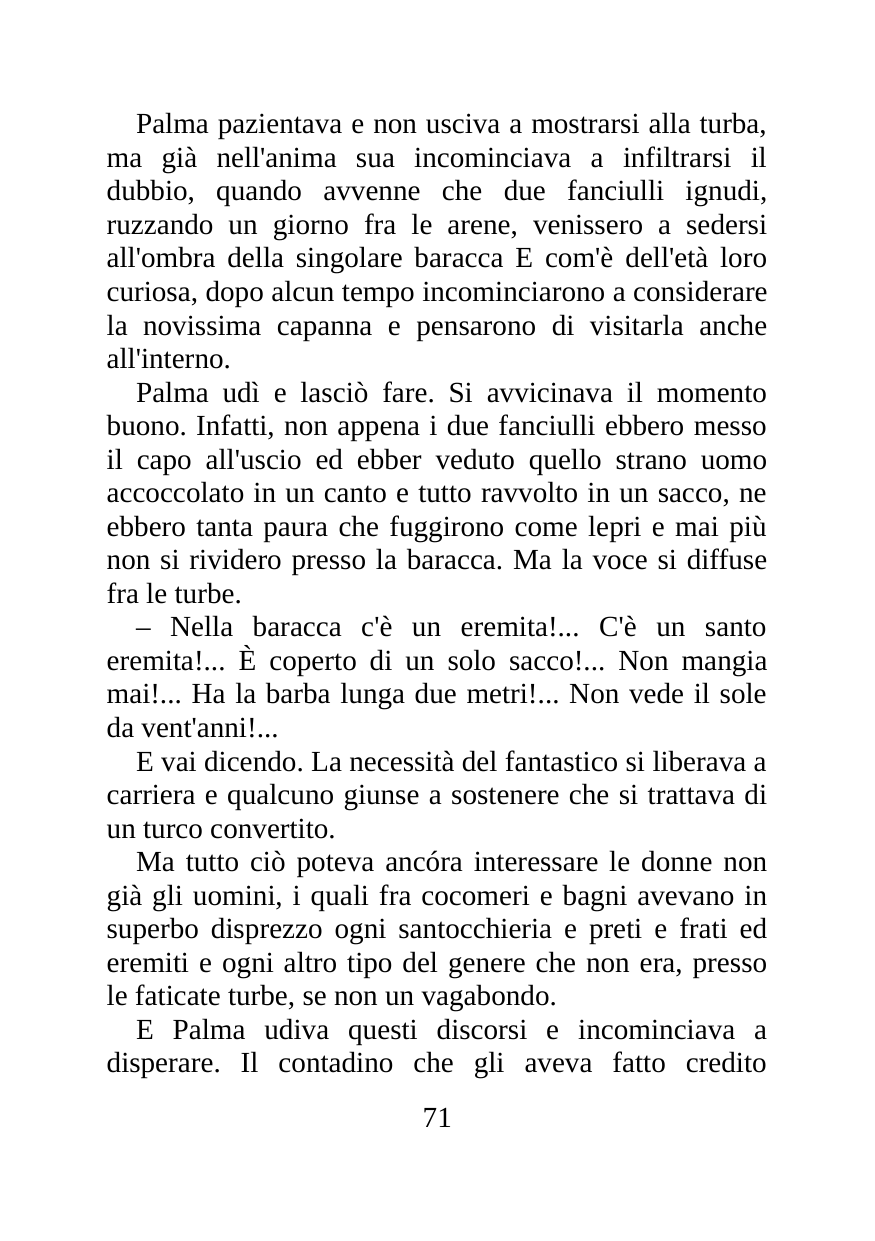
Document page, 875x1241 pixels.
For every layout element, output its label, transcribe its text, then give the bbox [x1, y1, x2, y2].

text E vai dicendo. La necessità del fantastico si liberava a carriera e qualcuno giunse a sostenere che si trattava di un turco convertito. [106, 744, 768, 844]
text E Palma udiva questi discorsi e incominciava a disperare. Il contadino che gli aveva fatto credito [106, 1012, 768, 1079]
text Ma tutto ciò poteva ancóra interessare le donne non già gli uomini, i quali fra cocomeri e bagni avevano in superbo disprezzo ogni santocchieria e preti e frati ed eremiti e ogni altro tipo del genere che non era, presso le faticate turbe, se non un vagabondo. [106, 844, 768, 1012]
text Palma udì e lasciò fare. Si avvicinava il momento buono. Infatti, non appena i due fanciulli ebbero messo il capo all'uscio ed ebber veduto quello strano uomo accoccolato in un canto e tutto ravvolto in un sacco, ne ebbero tanta paura che fuggirono come lepri e mai più non si rividero presso la baracca. Ma la voce si diffuse fra le turbe. [106, 375, 768, 609]
text ‒ Nella baracca c'è un eremita!... C'è un santo eremita!... È coperto di un solo sacco!... Non mangia mai!... Ha la barba lunga due metri!... Non vede il sole da vent'anni!... [106, 609, 768, 744]
text Palma pazientava e non usciva a mostrarsi alla turba, ma già nell'anima sua incominciava a infiltrarsi il dubbio, quando avvenne che due fanciulli ignudi, ruzzando un giorno fra le arene, venissero a sedersi all'ombra della singolare baracca E com'è dell'età loro curiosa, dopo alcun tempo incominciarono a considerare la novissima capanna e pensarono di visitarla anche all'interno. [106, 106, 768, 375]
